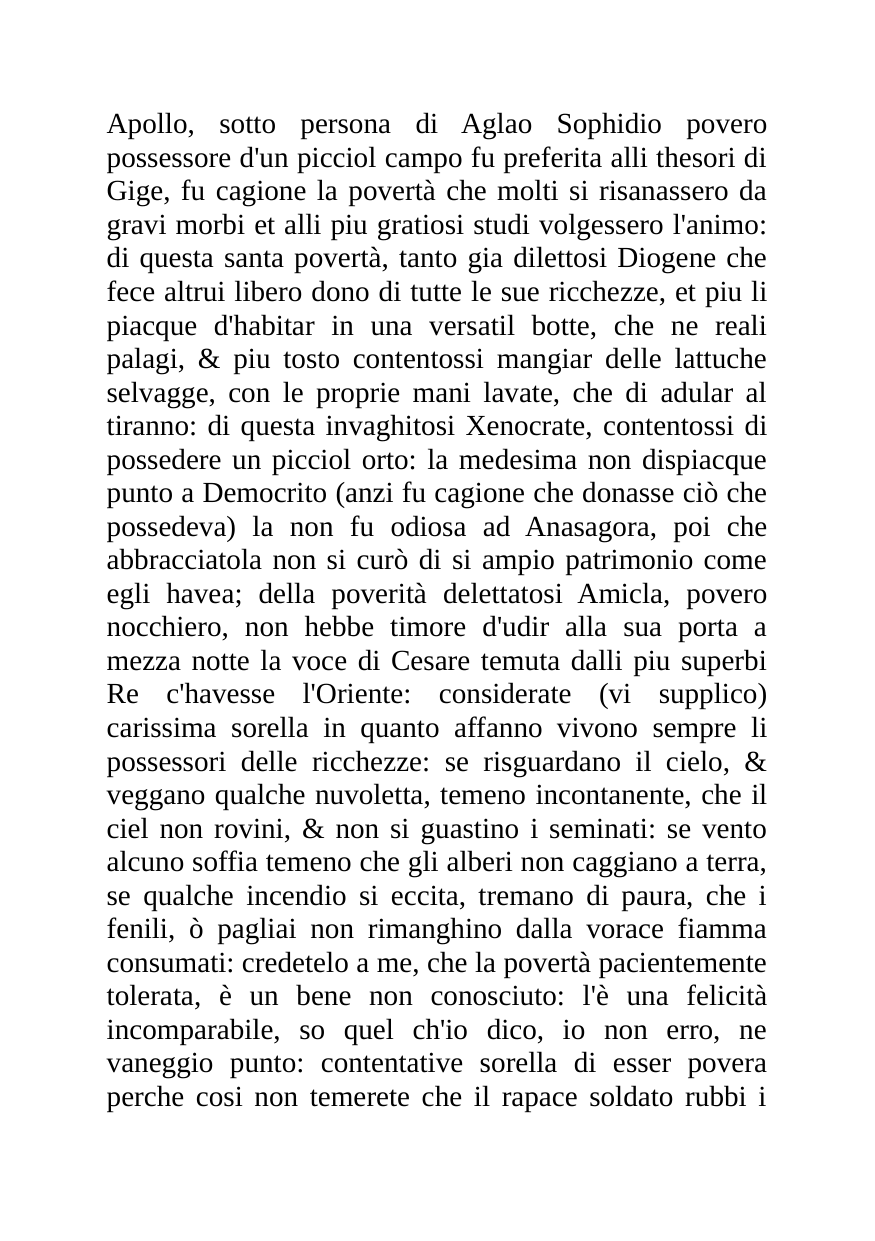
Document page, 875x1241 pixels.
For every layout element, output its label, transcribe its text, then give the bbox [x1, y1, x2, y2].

text Apollo, sotto persona di Aglao Sophidio povero possessore d'un picciol campo fu preferita alli thesori di Gige, fu cagione la povertà che molti si risanassero da gravi morbi et alli piu gratiosi studi volgessero l'animo: di questa santa povertà, tanto gia dilettosi Diogene che fece altrui libero dono di tutte le sue ricchezze, et piu li piacque d'habitar in una versatil botte, che ne reali palagi, & piu tosto contentossi mangiar delle lattuche selvagge, con le proprie mani lavate, che di adular al tiranno: di questa invaghitosi Xenocrate, contentossi di possedere un picciol orto: la medesima non dispiacque punto a Democrito (anzi fu cagione che donasse ciò che possedeva) la non fu odiosa ad Anasagora, poi che abbracciatola non si curò di si ampio patrimonio come egli havea; della poverità delettatosi Amicla, povero nocchiero, non hebbe timore d'udir alla sua porta a mezza notte la voce di Cesare temuta dalli piu superbi Re c'havesse l'Oriente: considerate (vi supplico) carissima sorella in quanto affanno vivono sempre li possessori delle ricchezze: se risguardano il cielo, & veggano qualche nuvoletta, temeno incontanente, che il ciel non rovini, & non si guastino i seminati: se vento alcuno soffia temeno che gli alberi non caggiano a terra, se qualche incendio si eccita, tremano di paura, che i fenili, ò pagliai non rimanghino dalla vorace fiamma consumati: credetelo a me, che la povertà pacientemente tolerata, è un bene non conosciuto: l'è una felicità incomparabile, so quel ch'io dico, io non erro, ne vaneggio punto: contentative sorella di esser povera perche cosi non temerete che il rapace soldato rubbi i [106, 106, 768, 1113]
